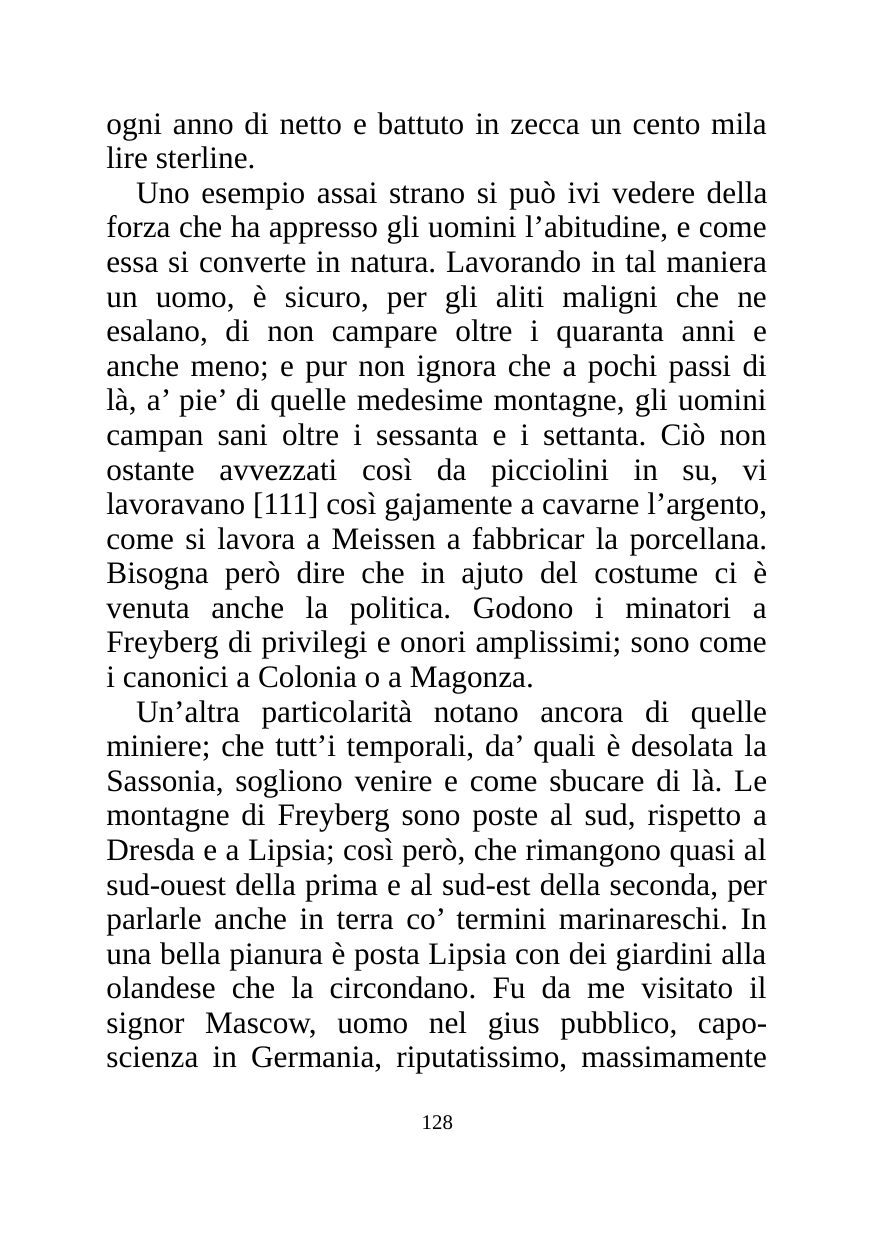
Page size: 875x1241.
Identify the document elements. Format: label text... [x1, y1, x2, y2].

text Uno esempio assai strano si può ivi vedere della forza che ha appresso gli uomini l’abitudine, e come essa si converte in natura. Lavorando in tal maniera un uomo, è sicuro, per gli aliti maligni che ne esalano, di non campare oltre i quaranta anni e anche meno; e pur non ignora che a pochi passi di là, a’ pie’ di quelle medesime montagne, gli uomini campan sani oltre i sessanta e i settanta. Ciò non ostante avvezzati così da picciolini in su, vi lavoravano [111] così gajamente a cavarne l’argento, come si lavora a Meissen a fabbricar la porcellana. Bisogna però dire che in ajuto del costume ci è venuta anche la politica. Godono i minatori a Freyberg di privilegi e onori amplissimi; sono come i canonici a Colonia o a Magonza. [106, 175, 768, 694]
text Un’altra particolarità notano ancora di quelle miniere; che tutt’i temporali, da’ quali è desolata la Sassonia, sogliono venire e come sbucare di là. Le montagne di Freyberg sono poste al sud, rispetto a Dresda e a Lipsia; così però, che rimangono quasi al sud-ouest della prima e al sud-est della seconda, per parlarle anche in terra co’ termini marinareschi. In una bella pianura è posta Lipsia con dei giardini alla olandese che la circondano. Fu da me visitato il signor Mascow, uomo nel gius pubblico, capo-scienza in Germania, riputatissimo, massimamente [106, 694, 768, 1074]
text ogni anno di netto e battuto in zecca un cento mila lire sterline. [106, 106, 768, 175]
